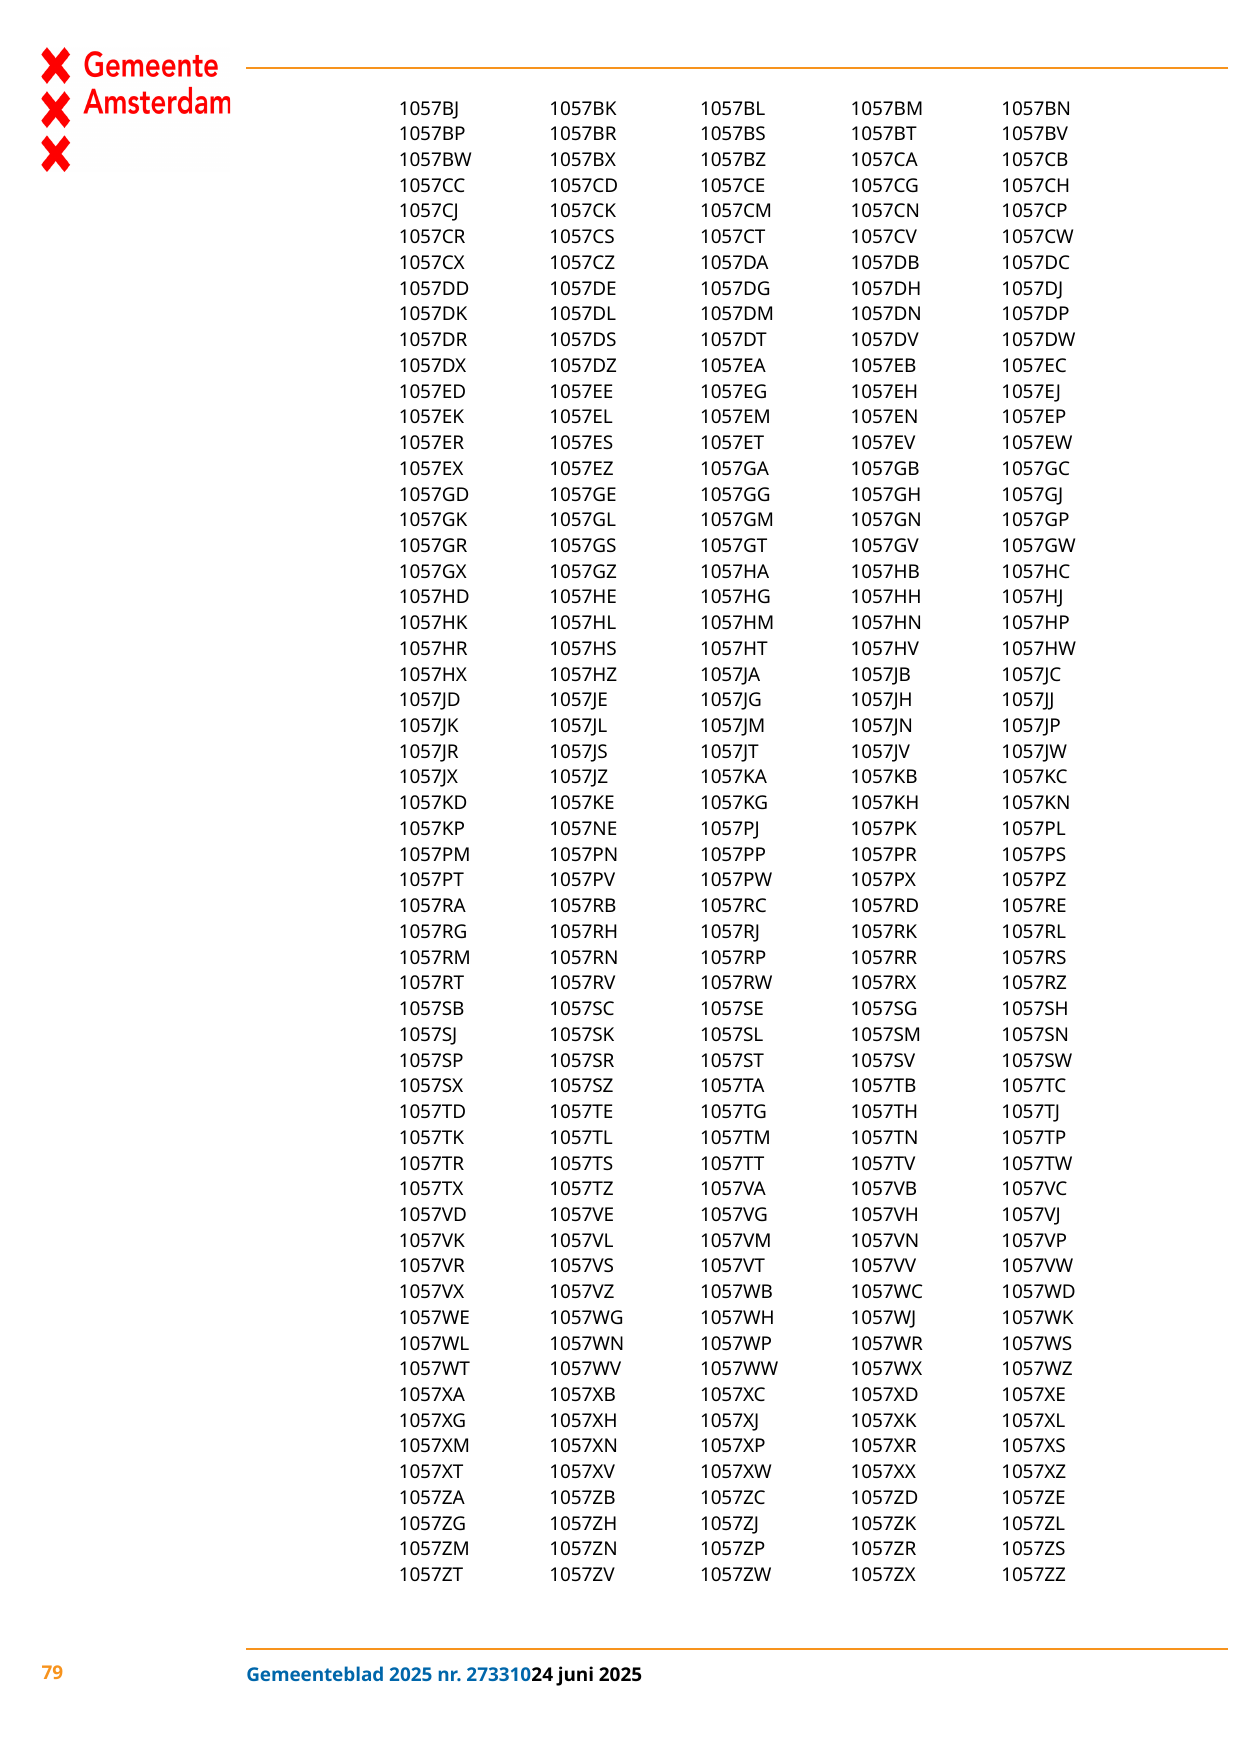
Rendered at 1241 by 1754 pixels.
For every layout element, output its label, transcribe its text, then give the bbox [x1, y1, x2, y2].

table_cell 1057WT [399, 1356, 549, 1381]
table_cell 1057HJ [1001, 584, 1152, 609]
table_cell 1057XL [1001, 1407, 1152, 1433]
table_cell [248, 146, 398, 172]
table_cell [248, 970, 398, 995]
table_cell 1057PX [850, 867, 1001, 892]
table_cell 1057DG [700, 275, 850, 301]
table_cell [248, 1407, 398, 1433]
table_cell 1057JV [850, 738, 1001, 764]
table_cell 1057GX [399, 558, 549, 584]
table_cell 1057RJ [700, 918, 850, 944]
table_cell 1057SG [850, 995, 1001, 1021]
table_cell 1057HD [399, 584, 549, 609]
table_cell 1057ZA [399, 1484, 549, 1510]
table_cell 1057PK [850, 815, 1001, 841]
table_cell 1057WG [549, 1304, 700, 1330]
table_cell 1057RT [399, 970, 549, 995]
table_cell 1057GT [700, 532, 850, 558]
table_cell 1057XZ [1001, 1459, 1152, 1484]
table_cell 1057GN [850, 506, 1001, 532]
table_cell [248, 172, 398, 198]
table_cell 1057WV [549, 1356, 700, 1381]
table_cell 1057RX [850, 970, 1001, 995]
picture [41, 47, 231, 172]
table_cell 1057TA [700, 1073, 850, 1098]
table_cell 1057BK [549, 95, 700, 121]
table_cell 1057JP [1001, 712, 1152, 738]
table_cell 1057SW [1001, 1047, 1152, 1072]
table_cell 1057DX [399, 352, 549, 378]
table_cell 1057EH [850, 378, 1001, 403]
table_cell 1057PR [850, 841, 1001, 867]
table_cell 1057DP [1001, 301, 1152, 326]
table_cell 1057SP [399, 1047, 549, 1072]
table_cell 1057VX [399, 1278, 549, 1304]
table_cell [248, 893, 398, 918]
table_cell 1057GJ [1001, 481, 1152, 506]
table_cell 1057KA [700, 764, 850, 789]
table_cell 1057DC [1001, 249, 1152, 275]
table_cell 1057HV [850, 635, 1001, 661]
table_cell [248, 95, 398, 121]
table_cell 1057EX [399, 455, 549, 481]
table_cell [248, 635, 398, 661]
table_cell [248, 687, 398, 712]
table_cell 1057ES [549, 429, 700, 455]
table_cell [248, 995, 398, 1021]
table_cell 1057TL [549, 1124, 700, 1150]
table_cell 1057CV [850, 224, 1001, 249]
table_cell 1057VN [850, 1227, 1001, 1253]
table_cell 1057HS [549, 635, 700, 661]
table_cell 1057XX [850, 1459, 1001, 1484]
table_cell [248, 1073, 398, 1098]
table_cell 1057KB [850, 764, 1001, 789]
table_cell [248, 1253, 398, 1278]
table_cell 1057ZG [399, 1510, 549, 1536]
table_cell 1057RN [549, 944, 700, 969]
table_cell 1057BT [850, 121, 1001, 146]
table_cell 1057BS [700, 121, 850, 146]
table_cell 1057WK [1001, 1304, 1152, 1330]
table_cell 1057HA [700, 558, 850, 584]
table_cell 1057CJ [399, 198, 549, 223]
table_cell 1057TK [399, 1124, 549, 1150]
table_cell 1057EV [850, 429, 1001, 455]
table_cell 1057ZB [549, 1484, 700, 1510]
table_cell [248, 841, 398, 867]
table_cell 1057VM [700, 1227, 850, 1253]
table_cell 1057TB [850, 1073, 1001, 1098]
table_cell 1057XR [850, 1433, 1001, 1458]
table_cell 1057JJ [1001, 687, 1152, 712]
table_cell 1057XH [549, 1407, 700, 1433]
table_cell 1057GG [700, 481, 850, 506]
table_cell 1057EM [700, 404, 850, 429]
table_cell 1057CW [1001, 224, 1152, 249]
table_cell [248, 609, 398, 635]
table_cell 1057PS [1001, 841, 1152, 867]
table_cell 1057XM [399, 1433, 549, 1458]
table_cell 1057ZV [549, 1561, 700, 1587]
table_cell 1057DN [850, 301, 1001, 326]
table_cell [248, 1175, 398, 1201]
table_cell 1057TW [1001, 1150, 1152, 1175]
table_cell 1057GC [1001, 455, 1152, 481]
table_cell 1057JW [1001, 738, 1152, 764]
table_cell [248, 1304, 398, 1330]
table_cell 1057GK [399, 506, 549, 532]
table_cell 1057DE [549, 275, 700, 301]
table_cell [248, 198, 398, 223]
table_cell 1057VW [1001, 1253, 1152, 1278]
table_cell 1057VB [850, 1175, 1001, 1201]
table_cell 1057ZD [850, 1484, 1001, 1510]
table_cell [248, 815, 398, 841]
table_cell [248, 1021, 398, 1047]
table_cell [248, 326, 398, 352]
table_cell 1057VJ [1001, 1201, 1152, 1227]
table_cell 1057TG [700, 1098, 850, 1124]
table_cell 1057VL [549, 1227, 700, 1253]
table_cell 1057HC [1001, 558, 1152, 584]
table_cell 1057KG [700, 790, 850, 815]
table_cell 1057DW [1001, 326, 1152, 352]
table_cell [248, 1510, 398, 1536]
table_cell 1057VZ [549, 1278, 700, 1304]
table_cell 1057EJ [1001, 378, 1152, 403]
table_cell 1057SR [549, 1047, 700, 1072]
table_cell [248, 275, 398, 301]
table_cell 1057EA [700, 352, 850, 378]
table_cell 1057RA [399, 893, 549, 918]
table_cell 1057VV [850, 1253, 1001, 1278]
table_cell 1057ZM [399, 1536, 549, 1561]
table_cell 1057ZX [850, 1561, 1001, 1587]
table_cell [248, 455, 398, 481]
table_cell [248, 918, 398, 944]
table_cell 1057JK [399, 712, 549, 738]
table_cell 1057WJ [850, 1304, 1001, 1330]
table_cell 1057HZ [549, 661, 700, 687]
table_cell 1057WC [850, 1278, 1001, 1304]
table_cell 1057SM [850, 1021, 1001, 1047]
table_cell 1057WL [399, 1330, 549, 1356]
table_cell [248, 1536, 398, 1561]
table_cell 1057JN [850, 712, 1001, 738]
table_cell 1057HX [399, 661, 549, 687]
table_cell 1057XG [399, 1407, 549, 1433]
table_cell 1057PV [549, 867, 700, 892]
table_cell 1057ZE [1001, 1484, 1152, 1510]
table_cell 1057GR [399, 532, 549, 558]
table_cell 1057XD [850, 1381, 1001, 1407]
table_cell 1057CG [850, 172, 1001, 198]
table_cell 1057RE [1001, 893, 1152, 918]
table_cell 1057PJ [700, 815, 850, 841]
table_cell 1057WZ [1001, 1356, 1152, 1381]
table_cell [248, 249, 398, 275]
table_cell 1057WD [1001, 1278, 1152, 1304]
table_cell 1057CC [399, 172, 549, 198]
table_cell 1057CD [549, 172, 700, 198]
table_cell 1057WH [700, 1304, 850, 1330]
table_cell 1057CM [700, 198, 850, 223]
table_cell 1057DZ [549, 352, 700, 378]
table_cell 1057GL [549, 506, 700, 532]
table_cell 1057RC [700, 893, 850, 918]
table_cell 1057TT [700, 1150, 850, 1175]
table_cell 1057EK [399, 404, 549, 429]
table_cell 1057ZS [1001, 1536, 1152, 1561]
table_cell 1057CT [700, 224, 850, 249]
table_cell 1057HB [850, 558, 1001, 584]
table_cell [248, 944, 398, 969]
table_cell 1057JB [850, 661, 1001, 687]
table_cell 1057XW [700, 1459, 850, 1484]
table_cell 1057RL [1001, 918, 1152, 944]
table_cell 1057PL [1001, 815, 1152, 841]
table_cell 1057XS [1001, 1433, 1152, 1458]
table_cell 1057ZC [700, 1484, 850, 1510]
table_cell 1057EL [549, 404, 700, 429]
table_cell 1057EP [1001, 404, 1152, 429]
table_cell 1057KP [399, 815, 549, 841]
table_cell 1057JX [399, 764, 549, 789]
table_cell 1057ZK [850, 1510, 1001, 1536]
table_cell 1057TP [1001, 1124, 1152, 1150]
table_cell [248, 1150, 398, 1175]
table_cell 1057DM [700, 301, 850, 326]
table_cell 1057ZR [850, 1536, 1001, 1561]
table_cell 1057JG [700, 687, 850, 712]
table_cell 1057GE [549, 481, 700, 506]
table_cell [248, 1381, 398, 1407]
table_cell 1057CN [850, 198, 1001, 223]
table_cell [248, 532, 398, 558]
table_cell 1057CS [549, 224, 700, 249]
table_cell 1057WN [549, 1330, 700, 1356]
table_cell 1057GB [850, 455, 1001, 481]
table_cell 1057GA [700, 455, 850, 481]
table_cell 1057BW [399, 146, 549, 172]
table_cell [248, 506, 398, 532]
table_cell 1057RS [1001, 944, 1152, 969]
table_cell 1057CZ [549, 249, 700, 275]
table_cell 1057GS [549, 532, 700, 558]
table_cell 1057BL [700, 95, 850, 121]
table_cell 1057SV [850, 1047, 1001, 1072]
table_cell 1057VP [1001, 1227, 1152, 1253]
table_cell 1057DJ [1001, 275, 1152, 301]
table_cell 1057NE [549, 815, 700, 841]
table_cell 1057RB [549, 893, 700, 918]
table_cell 1057JR [399, 738, 549, 764]
table_cell [248, 1278, 398, 1304]
table_cell 1057KC [1001, 764, 1152, 789]
table_cell 1057TN [850, 1124, 1001, 1150]
table_cell 1057SJ [399, 1021, 549, 1047]
table_cell [248, 764, 398, 789]
table_cell 1057DV [850, 326, 1001, 352]
table_cell 1057ZZ [1001, 1561, 1152, 1587]
table_cell 1057XT [399, 1459, 549, 1484]
table_cell 1057XA [399, 1381, 549, 1407]
table_cell 1057GV [850, 532, 1001, 558]
table_cell 1057XV [549, 1459, 700, 1484]
table_cell 1057JC [1001, 661, 1152, 687]
table_cell 1057ST [700, 1047, 850, 1072]
table_cell 1057XN [549, 1433, 700, 1458]
table_cell [248, 867, 398, 892]
table_cell 1057DK [399, 301, 549, 326]
table_cell 1057HT [700, 635, 850, 661]
table_cell 1057VA [700, 1175, 850, 1201]
table_cell 1057WR [850, 1330, 1001, 1356]
table_cell 1057CE [700, 172, 850, 198]
table_cell 1057TM [700, 1124, 850, 1150]
table_cell 1057DA [700, 249, 850, 275]
table_cell 1057SX [399, 1073, 549, 1098]
table_cell 1057EE [549, 378, 700, 403]
table_cell 1057BX [549, 146, 700, 172]
table_cell 1057ZL [1001, 1510, 1152, 1536]
table_cell 1057TS [549, 1150, 700, 1175]
table_cell 1057GM [700, 506, 850, 532]
table_cell 1057CB [1001, 146, 1152, 172]
table_cell 1057SE [700, 995, 850, 1021]
table_cell 1057RR [850, 944, 1001, 969]
table_cell 1057XK [850, 1407, 1001, 1433]
table_cell 1057CA [850, 146, 1001, 172]
table_cell 1057BM [850, 95, 1001, 121]
table_cell 1057HE [549, 584, 700, 609]
table_cell 1057HP [1001, 609, 1152, 635]
table_cell 1057HM [700, 609, 850, 635]
table_cell 1057WE [399, 1304, 549, 1330]
table_cell 1057JL [549, 712, 700, 738]
table_cell 1057VK [399, 1227, 549, 1253]
table_cell 1057RH [549, 918, 700, 944]
table_cell 1057BN [1001, 95, 1152, 121]
table_cell 1057BJ [399, 95, 549, 121]
table_cell [248, 301, 398, 326]
table_cell 1057JT [700, 738, 850, 764]
table_cell 1057ZP [700, 1536, 850, 1561]
table_cell 1057KE [549, 790, 700, 815]
table_cell 1057JA [700, 661, 850, 687]
table_cell 1057PM [399, 841, 549, 867]
table_cell 1057ZW [700, 1561, 850, 1587]
table_cell [248, 1459, 398, 1484]
table_cell 1057JM [700, 712, 850, 738]
table_cell 1057GP [1001, 506, 1152, 532]
table_cell [248, 661, 398, 687]
table_cell 1057JD [399, 687, 549, 712]
table_cell 1057BR [549, 121, 700, 146]
table_cell 1057EN [850, 404, 1001, 429]
table_cell 1057ED [399, 378, 549, 403]
table_cell 1057DL [549, 301, 700, 326]
table_cell 1057PP [700, 841, 850, 867]
table_cell 1057DD [399, 275, 549, 301]
table_cell 1057SK [549, 1021, 700, 1047]
table_cell 1057KN [1001, 790, 1152, 815]
table_cell [248, 1484, 398, 1510]
table_cell 1057SH [1001, 995, 1152, 1021]
table_cell [248, 378, 398, 403]
table_cell 1057EG [700, 378, 850, 403]
table_cell 1057ZT [399, 1561, 549, 1587]
table_cell 1057JE [549, 687, 700, 712]
table_cell 1057TR [399, 1150, 549, 1175]
table_cell 1057VC [1001, 1175, 1152, 1201]
table_cell 1057SL [700, 1021, 850, 1047]
table_cell 1057CH [1001, 172, 1152, 198]
table_cell 1057XE [1001, 1381, 1152, 1407]
table_cell 1057RG [399, 918, 549, 944]
table_cell 1057PZ [1001, 867, 1152, 892]
table_cell 1057VG [700, 1201, 850, 1227]
table_cell 1057PW [700, 867, 850, 892]
table_cell [248, 1098, 398, 1124]
table_cell 1057GW [1001, 532, 1152, 558]
table_cell 1057SC [549, 995, 700, 1021]
table_cell 1057HL [549, 609, 700, 635]
table_cell 1057CR [399, 224, 549, 249]
table_cell [248, 121, 398, 146]
table_cell 1057VR [399, 1253, 549, 1278]
table_cell 1057EB [850, 352, 1001, 378]
table_cell 1057CP [1001, 198, 1152, 223]
table_cell 1057ZN [549, 1536, 700, 1561]
table_cell 1057CX [399, 249, 549, 275]
table_cell 1057HR [399, 635, 549, 661]
table_cell 1057CK [549, 198, 700, 223]
table_cell 1057DS [549, 326, 700, 352]
table_cell 1057TE [549, 1098, 700, 1124]
table_cell [248, 481, 398, 506]
table_cell [248, 1047, 398, 1072]
table_cell [248, 224, 398, 249]
table_cell 1057RV [549, 970, 700, 995]
table_cell [248, 1201, 398, 1227]
table_cell 1057RP [700, 944, 850, 969]
table_cell 1057EC [1001, 352, 1152, 378]
table_cell 1057VD [399, 1201, 549, 1227]
table_cell 1057HK [399, 609, 549, 635]
table_cell 1057DT [700, 326, 850, 352]
table_cell 1057ER [399, 429, 549, 455]
table_cell 1057HW [1001, 635, 1152, 661]
table_cell 1057SZ [549, 1073, 700, 1098]
table_cell 1057VT [700, 1253, 850, 1278]
table_cell [248, 1433, 398, 1458]
table_cell 1057XP [700, 1433, 850, 1458]
table_cell [248, 738, 398, 764]
table_cell [248, 584, 398, 609]
table_cell [248, 1356, 398, 1381]
table_cell 1057HN [850, 609, 1001, 635]
table_cell 1057TJ [1001, 1098, 1152, 1124]
table_cell 1057KH [850, 790, 1001, 815]
table_cell 1057WP [700, 1330, 850, 1356]
table_cell [248, 558, 398, 584]
table_cell 1057PN [549, 841, 700, 867]
table_cell [248, 1124, 398, 1150]
table_cell 1057RM [399, 944, 549, 969]
table_cell 1057JH [850, 687, 1001, 712]
table_cell 1057XB [549, 1381, 700, 1407]
table_cell 1057RD [850, 893, 1001, 918]
table_cell [248, 1227, 398, 1253]
table_cell 1057TZ [549, 1175, 700, 1201]
table_cell 1057ET [700, 429, 850, 455]
table_cell 1057JS [549, 738, 700, 764]
table_cell 1057VH [850, 1201, 1001, 1227]
table_cell 1057EW [1001, 429, 1152, 455]
table_cell [248, 1561, 398, 1587]
table_cell 1057GH [850, 481, 1001, 506]
table_cell 1057EZ [549, 455, 700, 481]
table_cell 1057RW [700, 970, 850, 995]
table_cell [248, 352, 398, 378]
table_cell [248, 429, 398, 455]
table_cell 1057TD [399, 1098, 549, 1124]
table_cell 1057SN [1001, 1021, 1152, 1047]
table_cell 1057KD [399, 790, 549, 815]
table_cell 1057WX [850, 1356, 1001, 1381]
table_cell 1057DB [850, 249, 1001, 275]
table_cell [248, 790, 398, 815]
table_cell 1057ZJ [700, 1510, 850, 1536]
table_cell 1057JZ [549, 764, 700, 789]
table_cell 1057TV [850, 1150, 1001, 1175]
table_cell [248, 404, 398, 429]
table_cell 1057GZ [549, 558, 700, 584]
table_cell 1057BP [399, 121, 549, 146]
table_cell 1057XC [700, 1381, 850, 1407]
table_cell 1057VE [549, 1201, 700, 1227]
table_cell 1057GD [399, 481, 549, 506]
table_cell 1057RZ [1001, 970, 1152, 995]
table_cell 1057TH [850, 1098, 1001, 1124]
table_cell 1057PT [399, 867, 549, 892]
table_cell 1057RK [850, 918, 1001, 944]
table_cell 1057XJ [700, 1407, 850, 1433]
table_cell [248, 1330, 398, 1356]
table_cell 1057BV [1001, 121, 1152, 146]
table_cell 1057VS [549, 1253, 700, 1278]
table_cell 1057WS [1001, 1330, 1152, 1356]
table_cell 1057DR [399, 326, 549, 352]
table_cell 1057HH [850, 584, 1001, 609]
table_cell 1057TX [399, 1175, 549, 1201]
table_cell 1057WB [700, 1278, 850, 1304]
table_cell 1057ZH [549, 1510, 700, 1536]
table_cell [248, 712, 398, 738]
table_cell 1057DH [850, 275, 1001, 301]
table_cell 1057TC [1001, 1073, 1152, 1098]
table_cell 1057SB [399, 995, 549, 1021]
table_cell 1057WW [700, 1356, 850, 1381]
table_cell 1057BZ [700, 146, 850, 172]
table_cell 1057HG [700, 584, 850, 609]
